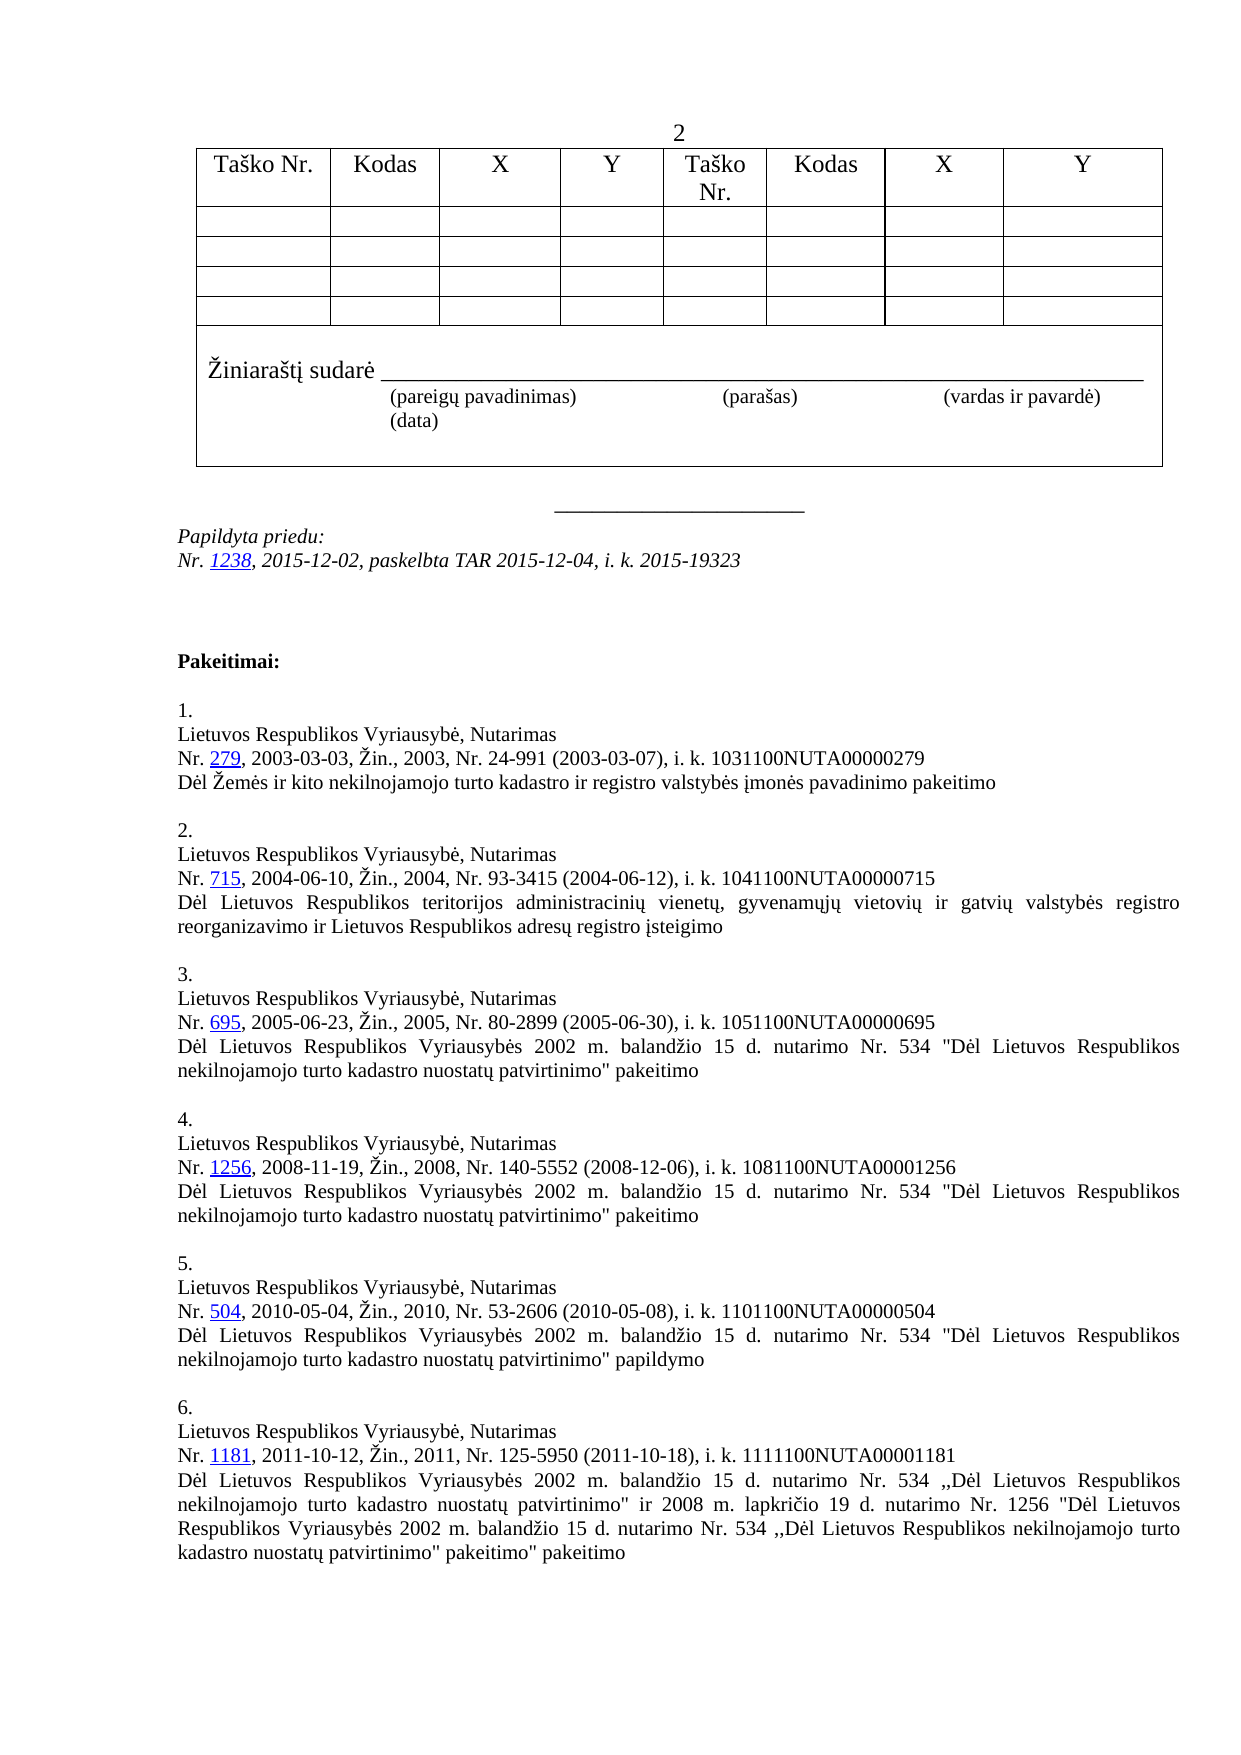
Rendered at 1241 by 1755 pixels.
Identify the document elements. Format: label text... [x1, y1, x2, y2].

table_cell Y [1004, 149, 1162, 206]
text Dėl Žemės ir kito nekilnojamojo turto kadastro ir registro valstybės įmonės pavadinimo pakeitimo [177, 770, 1181, 794]
text –––––––––––––––––––– [177, 496, 1181, 524]
text Lietuvos Respublikos Vyriausybė, Nutarimas [177, 1275, 1181, 1299]
table_cell [197, 297, 330, 325]
text Papildyta priedu: [177, 524, 1181, 548]
table_cell Y [561, 149, 663, 206]
table_cell [197, 267, 330, 296]
text Pakeitimai: [177, 649, 1181, 673]
table_cell [767, 207, 884, 236]
table_cell Kodas [767, 149, 884, 206]
text 6. [177, 1395, 1181, 1419]
table_cell X [886, 149, 1003, 206]
table_cell [886, 207, 1003, 236]
table_cell [886, 267, 1003, 296]
table_cell [561, 237, 663, 266]
table_cell Taško Nr. [197, 149, 330, 206]
text 5. [177, 1251, 1181, 1275]
text Lietuvos Respublikos Vyriausybė, Nutarimas [177, 1419, 1181, 1443]
table_cell [561, 207, 663, 236]
text Dėl Lietuvos Respublikos Vyriausybės 2002 m. balandžio 15 d. nutarimo Nr. 534 "Dėl Lietuvos Respublikos nekilnojamojo turto kadastro nuostatų patvirtinimo" pakeitimo [177, 1179, 1181, 1227]
table_cell [561, 297, 663, 325]
table_cell Žiniaraštį sudarė _____________________________________________________________ (pareigų pavadinimas) (parašas) (vardas ir pavardė) (data) [197, 326, 1162, 466]
text Nr. 1238, 2015-12-02, paskelbta TAR 2015-12-04, i. k. 2015-19323 [177, 548, 1181, 572]
table_cell [197, 237, 330, 266]
table_cell [664, 237, 766, 266]
text 2. [177, 818, 1181, 842]
table_cell [664, 267, 766, 296]
table_cell [767, 237, 884, 266]
text Nr. 504, 2010-05-04, Žin., 2010, Nr. 53-2606 (2010-05-08), i. k. 1101100NUTA00000504 [177, 1299, 1181, 1323]
text Lietuvos Respublikos Vyriausybė, Nutarimas [177, 722, 1181, 746]
text Nr. 715, 2004-06-10, Žin., 2004, Nr. 93-3415 (2004-06-12), i. k. 1041100NUTA00000715 [177, 866, 1181, 890]
table_cell [664, 297, 766, 325]
table_cell [886, 237, 1003, 266]
text Nr. 695, 2005-06-23, Žin., 2005, Nr. 80-2899 (2005-06-30), i. k. 1051100NUTA00000695 [177, 1010, 1181, 1034]
table_cell [767, 297, 884, 325]
text Nr. 1181, 2011-10-12, Žin., 2011, Nr. 125-5950 (2011-10-18), i. k. 1111100NUTA00001181 [177, 1443, 1181, 1467]
text 4. [177, 1107, 1181, 1131]
table_cell [331, 207, 439, 236]
table_cell X [440, 149, 560, 206]
table_cell [331, 237, 439, 266]
table_cell [440, 297, 560, 325]
table_cell [767, 267, 884, 296]
table_cell [1004, 297, 1162, 325]
table_cell [440, 237, 560, 266]
table_cell [561, 267, 663, 296]
table_cell [440, 207, 560, 236]
table_cell [331, 267, 439, 296]
table_cell Kodas [331, 149, 439, 206]
table_cell [1004, 237, 1162, 266]
text Lietuvos Respublikos Vyriausybė, Nutarimas [177, 986, 1181, 1010]
table_cell [1004, 207, 1162, 236]
table_cell [331, 297, 439, 325]
text 3. [177, 962, 1181, 986]
text Lietuvos Respublikos Vyriausybė, Nutarimas [177, 842, 1181, 866]
text Lietuvos Respublikos Vyriausybė, Nutarimas [177, 1131, 1181, 1155]
text Dėl Lietuvos Respublikos Vyriausybės 2002 m. balandžio 15 d. nutarimo Nr. 534 "Dėl Lietuvos Respublikos nekilnojamojo turto kadastro nuostatų patvirtinimo" papildymo [177, 1323, 1181, 1371]
text Nr. 1256, 2008-11-19, Žin., 2008, Nr. 140-5552 (2008-12-06), i. k. 1081100NUTA00001256 [177, 1155, 1181, 1179]
table_cell Taško Nr. [664, 149, 766, 206]
table_cell [886, 297, 1003, 325]
text Dėl Lietuvos Respublikos Vyriausybės 2002 m. balandžio 15 d. nutarimo Nr. 534 ,,Dėl Lietuvos Respublikos nekilnojamojo turto kadastro nuostatų patvirtinimo" ir 2008 m. lapkričio 19 d. nutarimo Nr. 1256 "Dėl Lietuvos Respublikos Vyriausybės 2002 m. balandžio 15 d. nutarimo Nr. 534 ,,Dėl Lietuvos Respublikos nekilnojamojo turto kadastro nuostatų patvirtinimo" pakeitimo" pakeitimo [177, 1467, 1181, 1564]
text Nr. 279, 2003-03-03, Žin., 2003, Nr. 24-991 (2003-03-07), i. k. 1031100NUTA00000279 [177, 746, 1181, 770]
table_cell [1004, 267, 1162, 296]
text Dėl Lietuvos Respublikos teritorijos administracinių vienetų, gyvenamųjų vietovių ir gatvių valstybės registro reorganizavimo ir Lietuvos Respublikos adresų registro įsteigimo [177, 890, 1181, 938]
text 1. [177, 697, 1181, 722]
table_cell [440, 267, 560, 296]
table_cell [664, 207, 766, 236]
text Dėl Lietuvos Respublikos Vyriausybės 2002 m. balandžio 15 d. nutarimo Nr. 534 "Dėl Lietuvos Respublikos nekilnojamojo turto kadastro nuostatų patvirtinimo" pakeitimo [177, 1034, 1181, 1082]
table_cell [197, 207, 330, 236]
